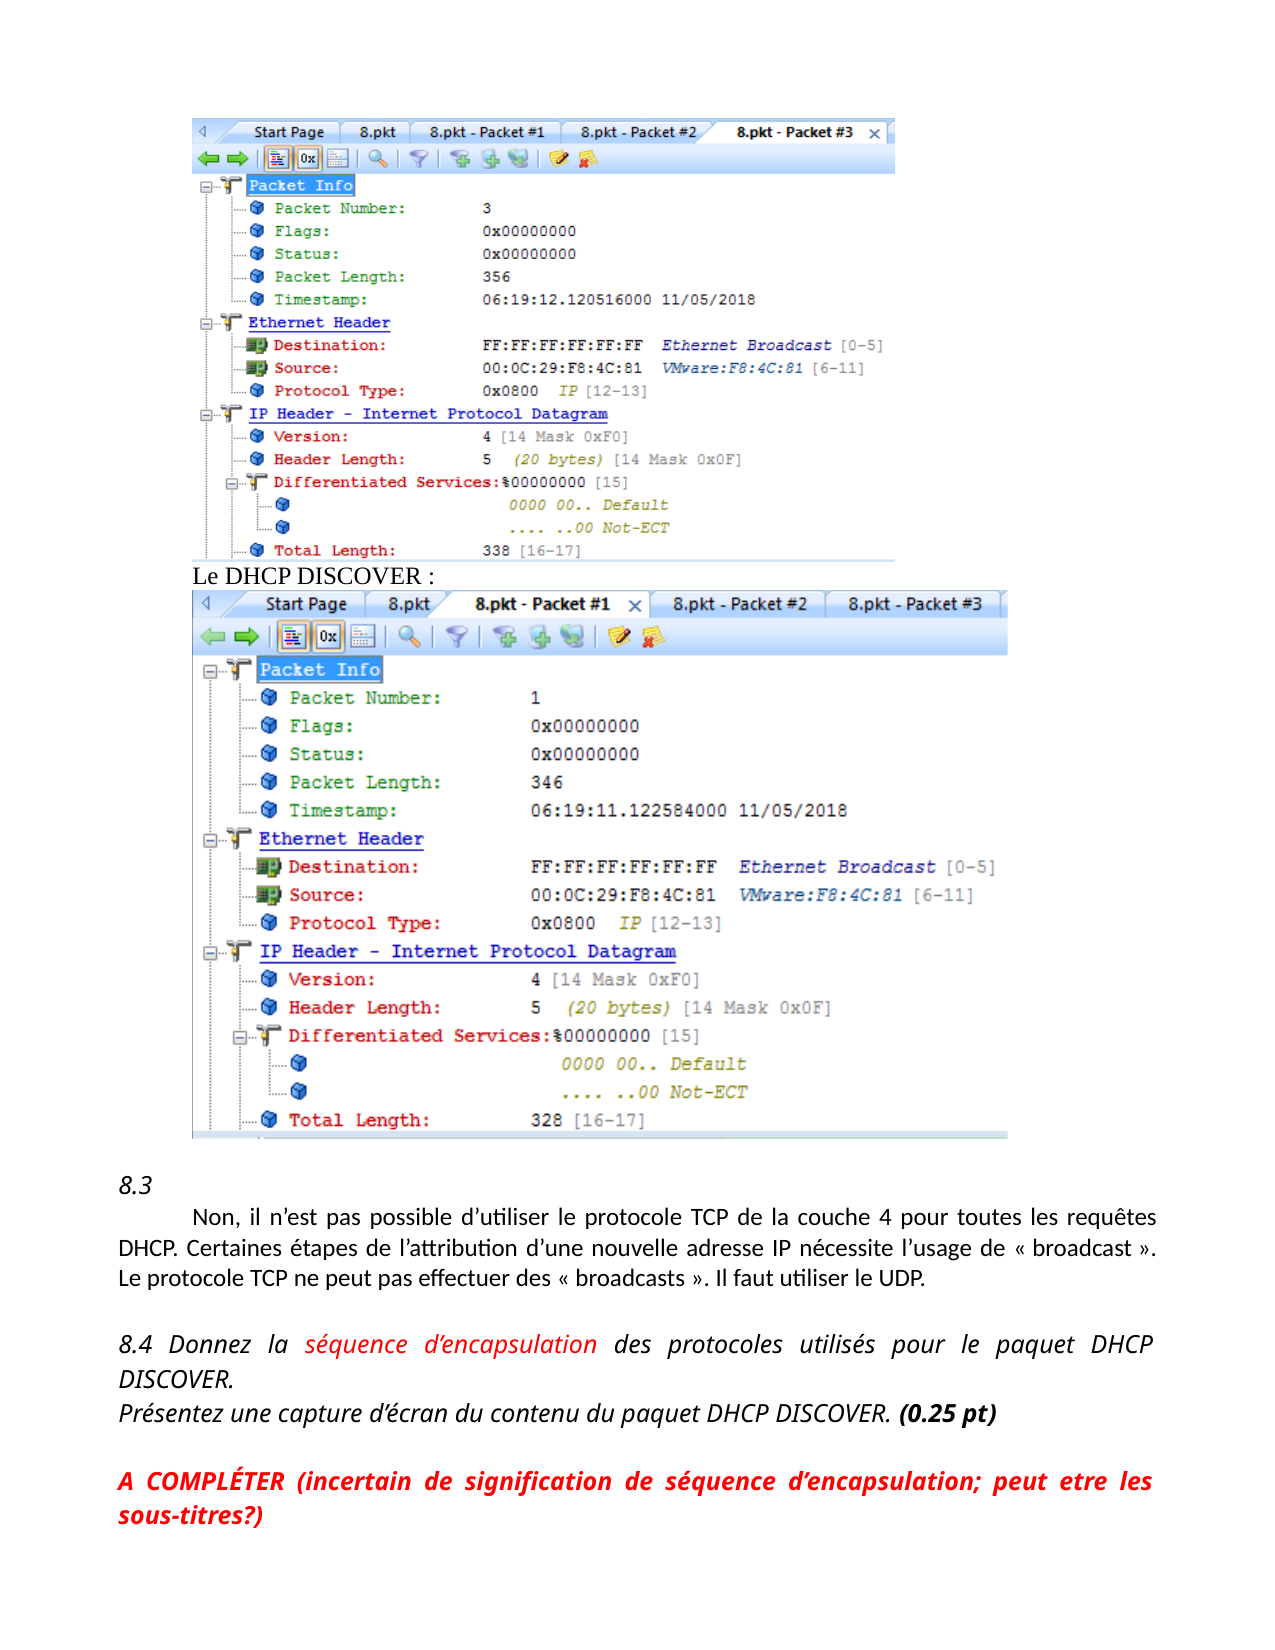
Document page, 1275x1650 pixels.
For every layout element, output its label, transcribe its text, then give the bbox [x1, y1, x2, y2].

text Non, il n’est pas possible d’utiliser le protocole TCP de la couche 4 pour toutes les requêtes DHCP. Certaines étapes de l’attribution d’une nouvelle adresse IP nécessite l’usage de « broadcast ». Le protocole TCP ne peut pas effectuer des « broadcasts ». Il faut utiliser le UDP. [118, 1202, 1157, 1293]
text Le DHCP DISCOVER : [118, 561, 1157, 590]
text 8.4 Donnez la séquence d’encapsulation des protocoles utilisés pour le paquet DHCP DISCOVER. Présentez une capture d’écran du contenu du paquet DHCP DISCOVER. ​(0.25 pt) [118, 1327, 1157, 1429]
text A COMPLÉTER (incertain de signification de séquence d’encapsulation; peut etre les sous-titres?) [118, 1463, 1157, 1532]
text 8.3 [118, 1167, 1157, 1202]
